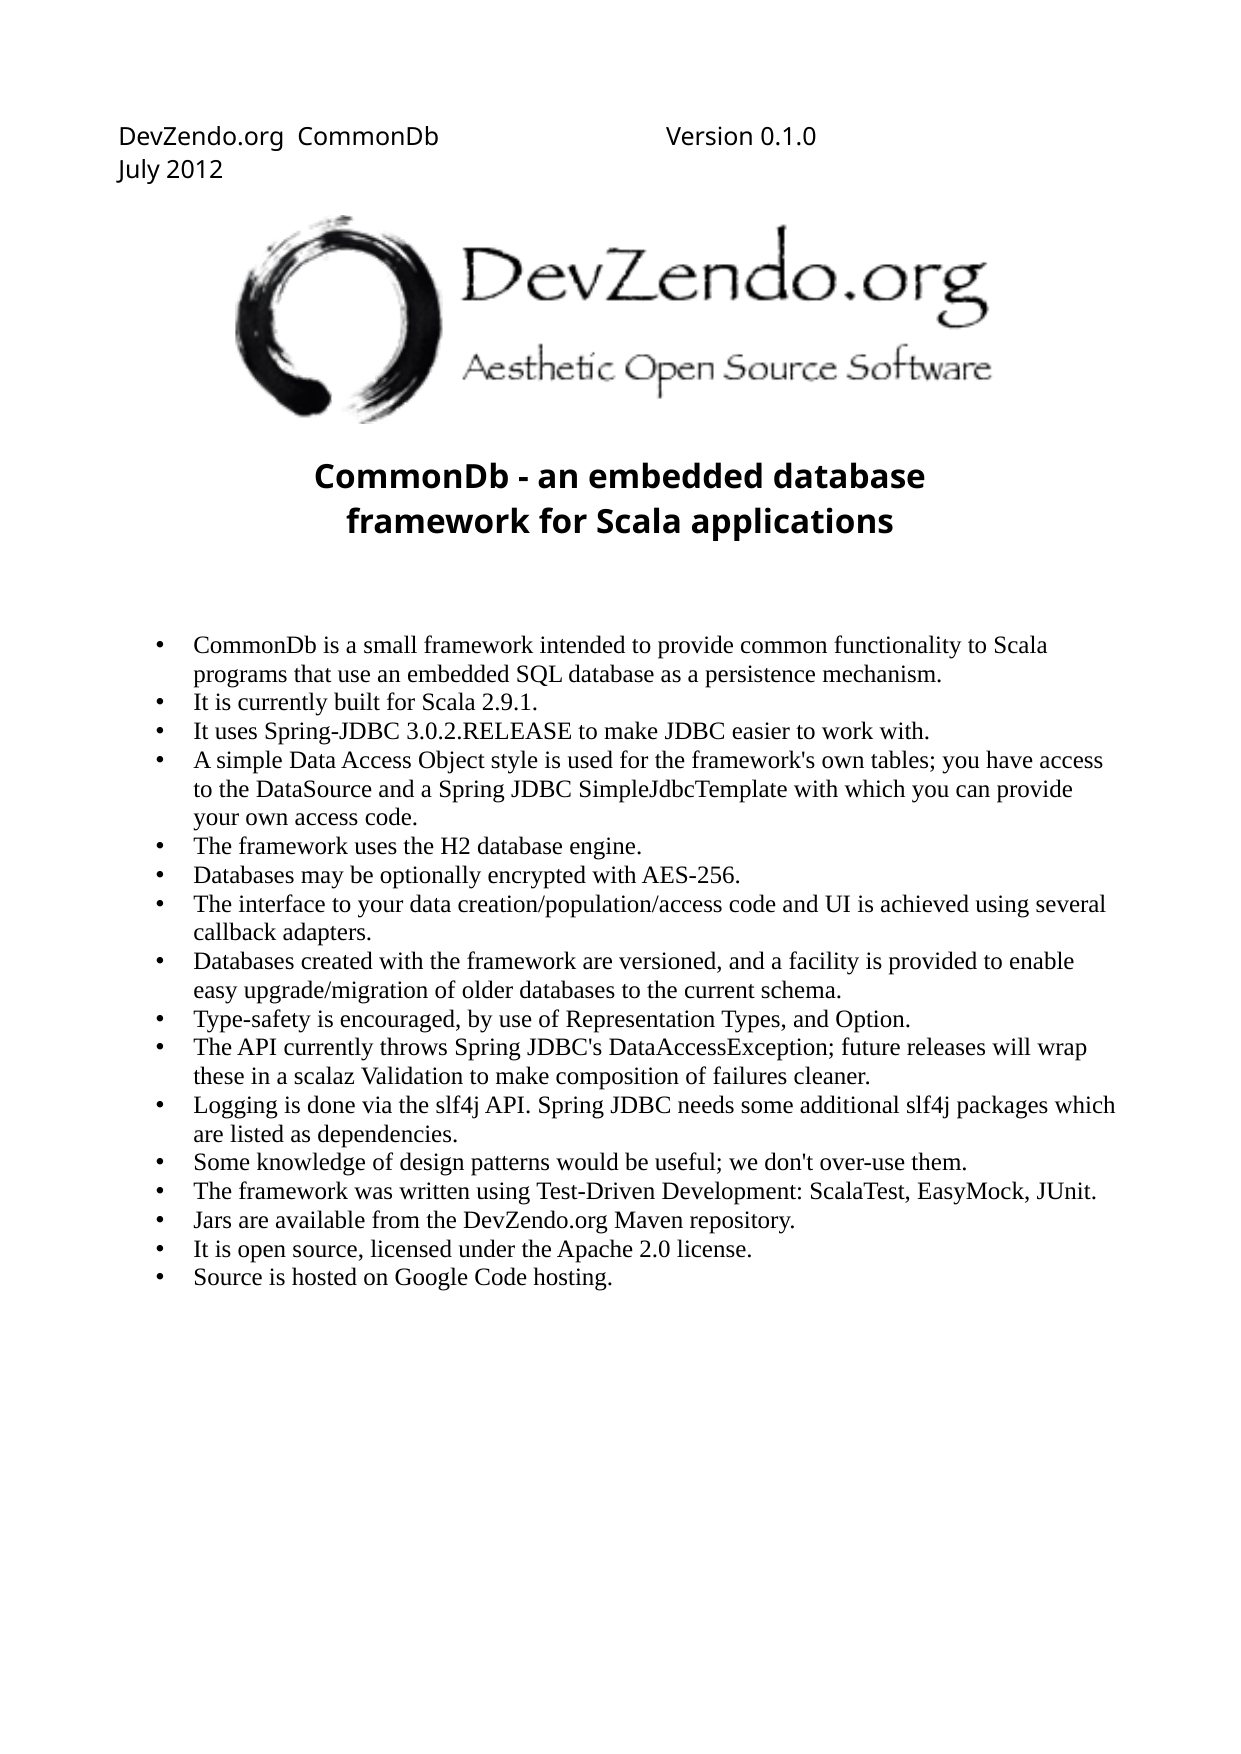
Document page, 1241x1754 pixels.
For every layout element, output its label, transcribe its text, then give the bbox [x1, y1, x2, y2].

list CommonDb is a small framework intended to provide common functionality to Scala programs that use an embedded SQL database as a persistence mechanism. [156, 630, 1122, 687]
list The framework was written using Test-Driven Development: ScalaTest, EasyMock, JUnit. [156, 1176, 1122, 1205]
list It is currently built for Scala 2.9.1. [156, 687, 1122, 716]
list It is open source, licensed under the Apache 2.0 license. [156, 1234, 1122, 1262]
list Jars are available from the DevZendo.org Maven repository. [156, 1205, 1122, 1234]
list A simple Data Access Object style is used for the framework's own tables; you have access to the DataSource and a Spring JDBC SimpleJdbcTemplate with which you can provide your own access code. [156, 745, 1122, 831]
list The framework uses the H2 database engine. [156, 831, 1122, 860]
list Logging is done via the slf4j API. Spring JDBC needs some additional slf4j packages which are listed as dependencies. [156, 1090, 1122, 1147]
picture [234, 215, 1006, 424]
list The API currently throws Spring JDBC's DataAccessException; future releases will wrap these in a scalaz Validation to make composition of failures cleaner. [156, 1032, 1122, 1090]
text CommonDb - an embedded database framework for Scala applications [118, 453, 1122, 544]
list Databases created with the framework are versioned, and a facility is provided to enable easy upgrade/migration of older databases to the current schema. [156, 946, 1122, 1004]
list It uses Spring-JDBC 3.0.2.RELEASE to make JDBC easier to work with. [156, 716, 1122, 745]
list Type-safety is encouraged, by use of Representation Types, and Option. [156, 1004, 1122, 1032]
list The interface to your data creation/population/access code and UI is achieved using several callback adapters. [156, 889, 1122, 946]
list Source is hosted on Google Code hosting. [156, 1262, 1122, 1291]
list Some knowledge of design patterns would be useful; we don't over-use them. [156, 1147, 1122, 1176]
list Databases may be optionally encrypted with AES-256. [156, 860, 1122, 889]
